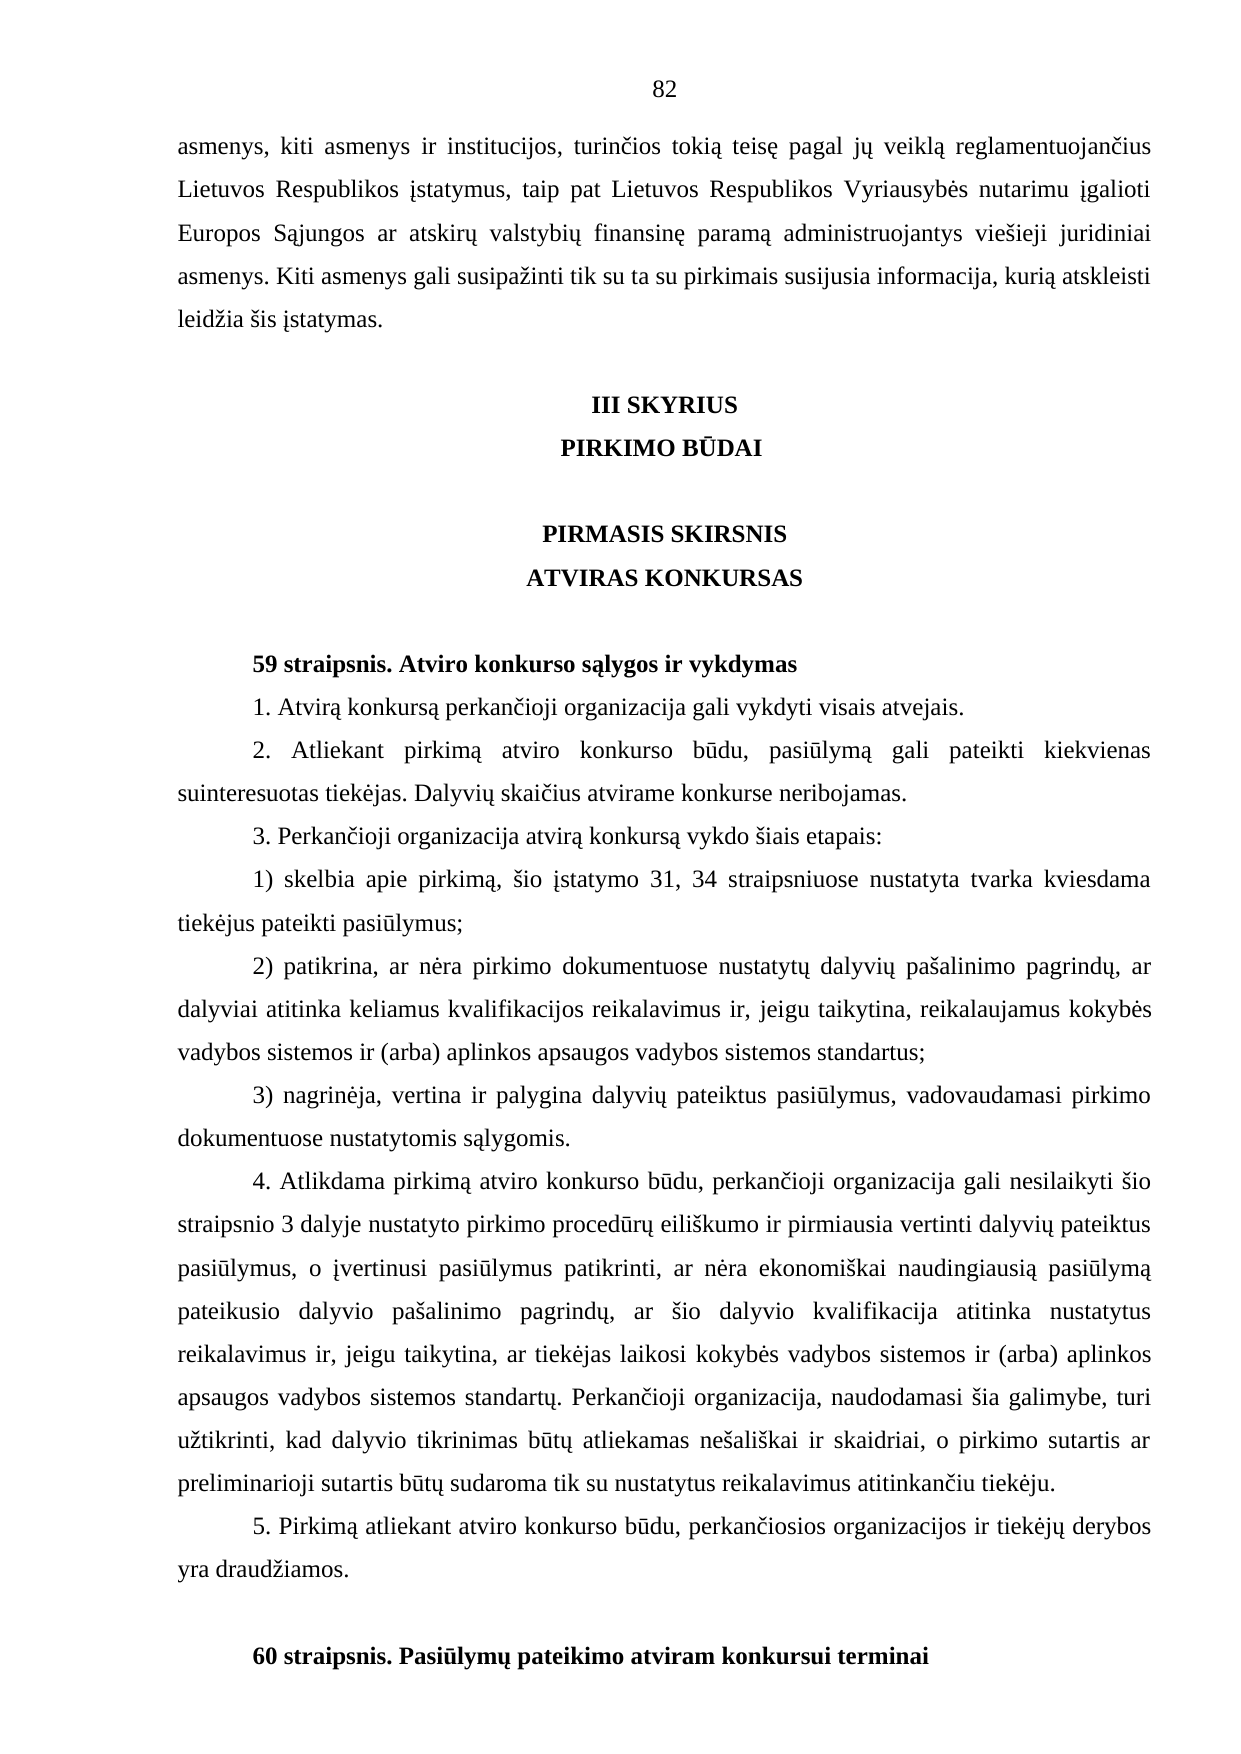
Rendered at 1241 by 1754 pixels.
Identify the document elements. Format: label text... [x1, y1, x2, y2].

text 60 straipsnis. Pasiūlymų pateikimo atviram konkursui terminai [177, 1641, 1152, 1669]
text III SKYRIUS [177, 390, 1152, 419]
text 4. Atlikdama pirkimą atviro konkurso būdu, perkančioji organizacija gali nesilaikyti šio straipsnio 3 dalyje nustatyto pirkimo procedūrų eiliškumo ir pirmiausia vertinti dalyvių pateiktus pasiūlymus, o įvertinusi pasiūlymus patikrinti, ar nėra ekonomiškai naudingiausią pasiūlymą pateikusio dalyvio pašalinimo pagrindų, ar šio dalyvio kvalifikacija atitinka nustatytus reikalavimus ir, jeigu taikytina, ar tiekėjas laikosi kokybės vadybos sistemos ir (arba) aplinkos apsaugos vadybos sistemos standartų. Perkančioji organizacija, naudodamasi šia galimybe, turi užtikrinti, kad dalyvio tikrinimas būtų atliekamas nešališkai ir skaidriai, o pirkimo sutartis ar preliminarioji sutartis būtų sudaroma tik su nustatytus reikalavimus atitinkančiu tiekėju. [177, 1166, 1152, 1497]
text 1. Atvirą konkursą perkančioji organizacija gali vykdyti visais atvejais. [177, 692, 1152, 721]
text PIRMASIS SKIRSNIS [177, 519, 1152, 548]
text 59 straipsnis. Atviro konkurso sąlygos ir vykdymas [177, 649, 1152, 678]
text 1) skelbia apie pirkimą, šio įstatymo 31, 34 straipsniuose nustatyta tvarka kviesdama tiekėjus pateikti pasiūlymus; [177, 864, 1152, 936]
text 5. Pirkimą atliekant atviro konkurso būdu, perkančiosios organizacijos ir tiekėjų derybos yra draudžiamos. [177, 1511, 1152, 1583]
text asmenys, kiti asmenys ir institucijos, turinčios tokią teisę pagal jų veiklą reglamentuojančius Lietuvos Respublikos įstatymus, taip pat Lietuvos Respublikos Vyriausybės nutarimu įgalioti Europos Sąjungos ar atskirų valstybių finansinę paramą administruojantys viešieji juridiniai asmenys. Kiti asmenys gali susipažinti tik su ta su pirkimais susijusia informacija, kurią atskleisti leidžia šis įstatymas. [177, 131, 1152, 333]
text 2. Atliekant pirkimą atviro konkurso būdu, pasiūlymą gali pateikti kiekvienas suinteresuotas tiekėjas. Dalyvių skaičius atvirame konkurse neribojamas. [177, 735, 1152, 807]
text ATVIRAS KONKURSAS [177, 563, 1152, 591]
text PIRKIMO BŪDAI [177, 433, 1152, 462]
text 3) nagrinėja, vertina ir palygina dalyvių pateiktus pasiūlymus, vadovaudamasi pirkimo dokumentuose nustatytomis sąlygomis. [177, 1080, 1152, 1152]
text 3. Perkančioji organizacija atvirą konkursą vykdo šiais etapais: [177, 821, 1152, 850]
text 2) patikrina, ar nėra pirkimo dokumentuose nustatytų dalyvių pašalinimo pagrindų, ar dalyviai atitinka keliamus kvalifikacijos reikalavimus ir, jeigu taikytina, reikalaujamus kokybės vadybos sistemos ir (arba) aplinkos apsaugos vadybos sistemos standartus; [177, 951, 1152, 1066]
